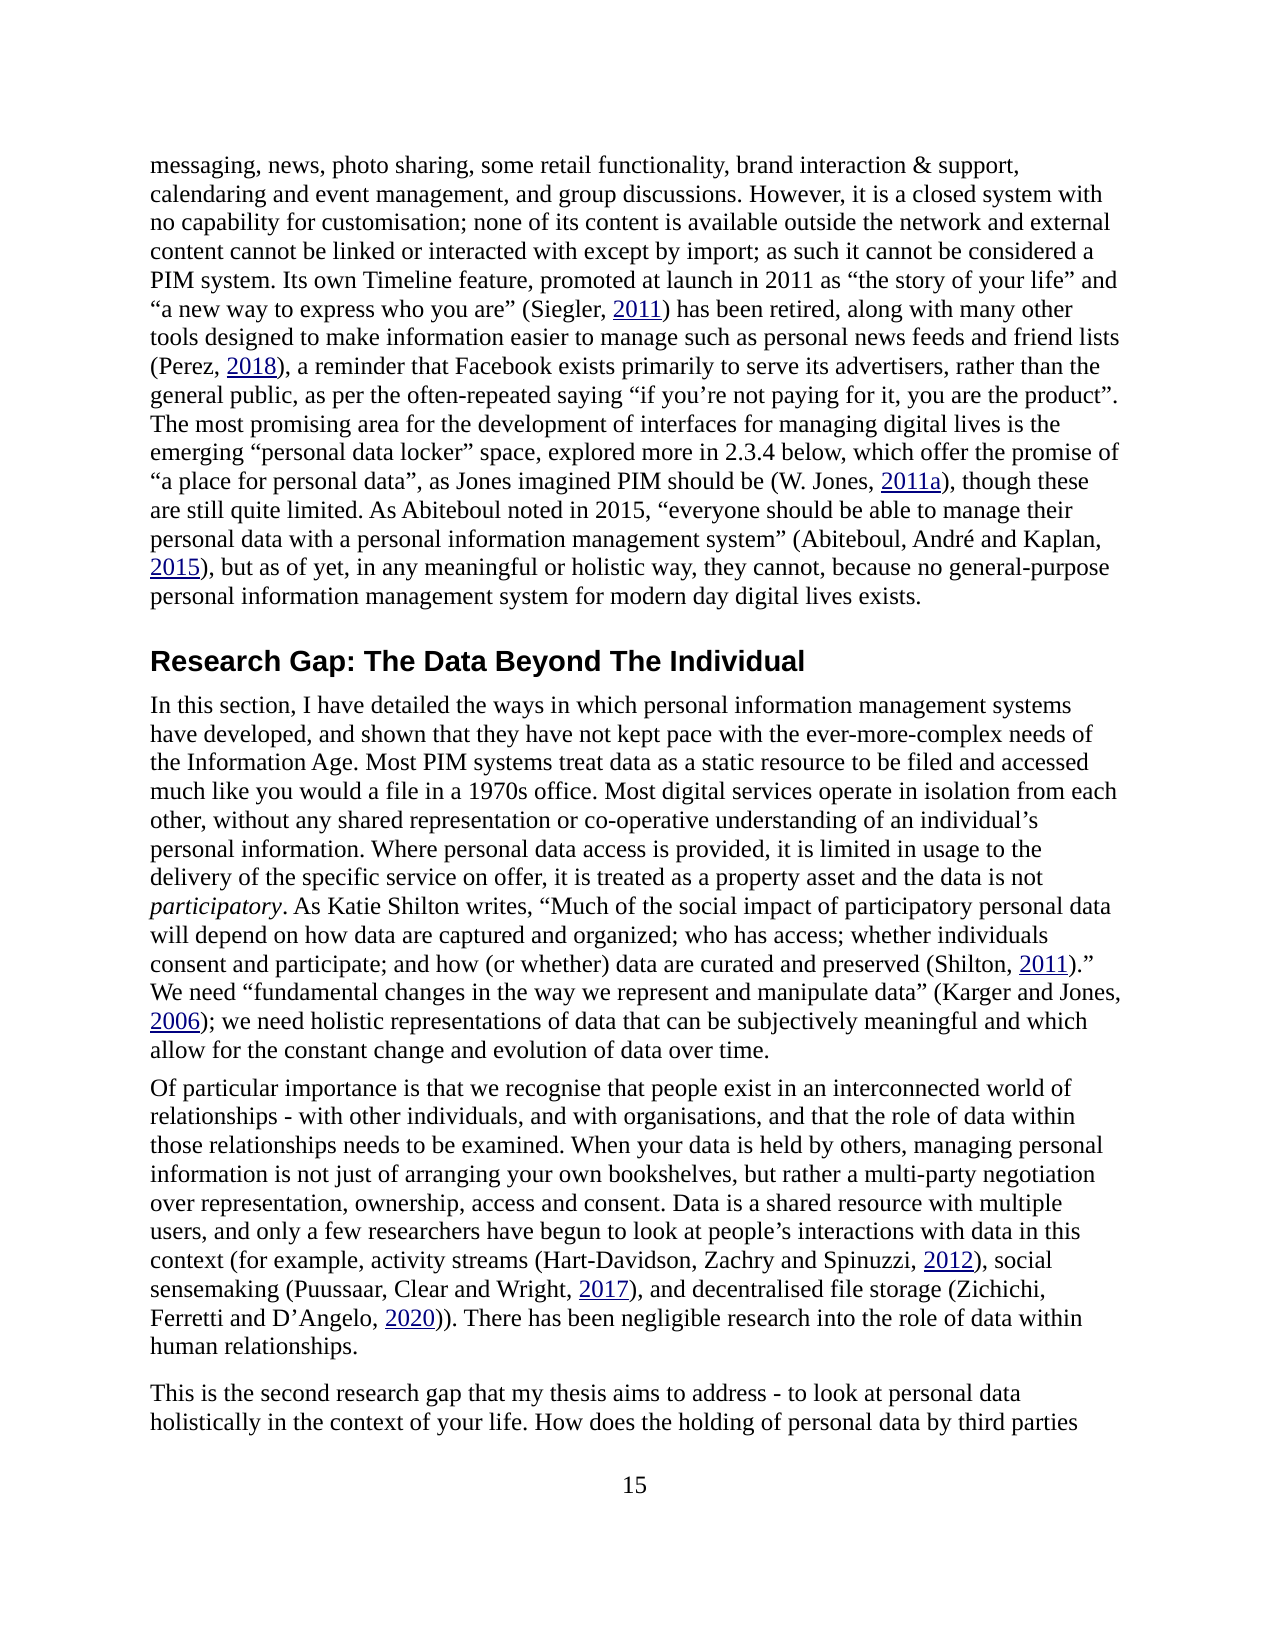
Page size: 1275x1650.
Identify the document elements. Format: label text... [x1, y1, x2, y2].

subtitle Research Gap: The Data Beyond The Individual [150, 644, 1125, 677]
text messaging, news, photo sharing, some retail functionality, brand interaction & support, calendaring and event management, and group discussions. However, it is a closed system with no capability for customisation; none of its content is available outside the network and external content cannot be linked or interacted with except by import; as such it cannot be considered a PIM system. Its own Timeline feature, promoted at launch in 2011 as “the story of your life” and “a new way to express who you are” (Siegler, 2011) has been retired, along with many other tools designed to make information easier to manage such as personal news feeds and friend lists (Perez, 2018), a reminder that Facebook exists primarily to serve its advertisers, rather than the general public, as per the often-repeated saying “if you’re not paying for it, you are the product”. The most promising area for the development of interfaces for managing digital lives is the emerging “personal data locker” space, explored more in 2.3.4 below, which offer the promise of “a place for personal data”, as Jones imagined PIM should be (W. Jones, 2011a), though these are still quite limited. As Abiteboul noted in 2015, “everyone should be able to manage their personal data with a personal information management system” (Abiteboul, André and Kaplan, 2015), but as of yet, in any meaningful or holistic way, they cannot, because no general-purpose personal information management system for modern day digital lives exists. [150, 150, 1125, 610]
text In this section, I have detailed the ways in which personal information management systems have developed, and shown that they have not kept pace with the ever-more-complex needs of the Information Age. Most PIM systems treat data as a static resource to be filed and accessed much like you would a file in a 1970s office. Most digital services operate in isolation from each other, without any shared representation or co-operative understanding of an individual’s personal information. Where personal data access is provided, it is limited in usage to the delivery of the specific service on offer, it is treated as a property asset and the data is not participatory. As Katie Shilton writes, “Much of the social impact of participatory personal data will depend on how data are captured and organized; who has access; whether individuals consent and participate; and how (or whether) data are curated and preserved (Shilton, 2011).” We need “fundamental changes in the way we represent and manipulate data” (Karger and Jones, 2006); we need holistic representations of data that can be subjectively meaningful and which allow for the constant change and evolution of data over time. [150, 690, 1125, 1064]
text This is the second research gap that my thesis aims to address - to look at personal data holistically in the context of your life. How does the holding of personal data by third parties [150, 1378, 1125, 1436]
text Of particular importance is that we recognise that people exist in an interconnected world of relationships - with other individuals, and with organisations, and that the role of data within those relationships needs to be examined. When your data is held by others, managing personal information is not just of arranging your own bookshelves, but rather a multi-party negotiation over representation, ownership, access and consent. Data is a shared resource with multiple users, and only a few researchers have begun to look at people’s interactions with data in this context (for example, activity streams (Hart-Davidson, Zachry and Spinuzzi, 2012), social sensemaking (Puussaar, Clear and Wright, 2017), and decentralised file storage (Zichichi, Ferretti and D’Angelo, 2020)). There has been negligible research into the role of data within human relationships. [150, 1073, 1125, 1360]
